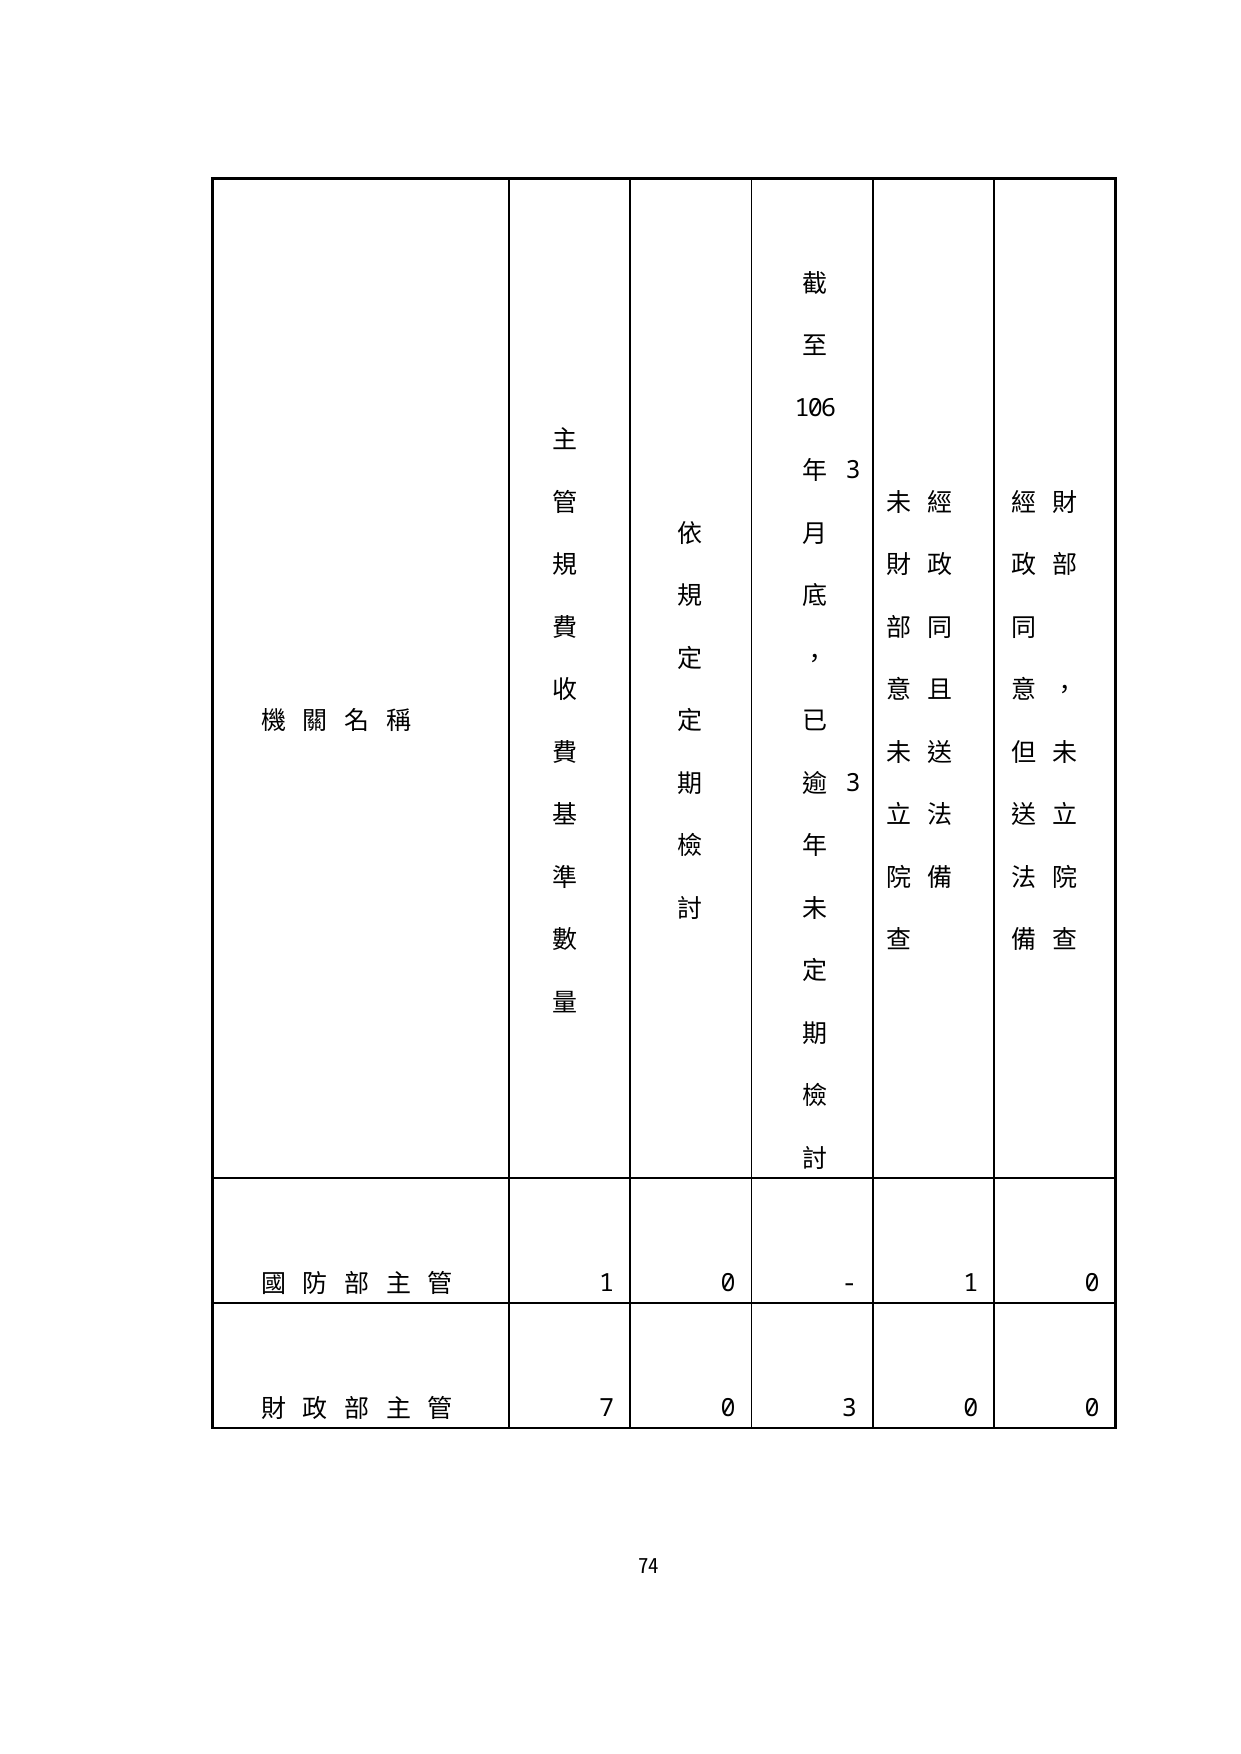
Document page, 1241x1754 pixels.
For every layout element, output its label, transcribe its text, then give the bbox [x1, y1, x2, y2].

table_cell 0 [995, 1304, 1114, 1427]
table_cell 3 [752, 1304, 872, 1427]
table_cell 國防部主管 [214, 1179, 508, 1302]
table_cell 1 [510, 1179, 629, 1302]
table_cell - [752, 1179, 872, 1302]
table_header 未經財政部同意且未送立法院備查 [874, 180, 993, 1177]
table_cell 0 [631, 1179, 751, 1302]
table_header 機關名稱 [214, 180, 508, 1177]
table_cell 財政部主管 [214, 1304, 508, 1427]
table_cell 7 [510, 1304, 629, 1427]
table_header 主管規費收費基準數量 [510, 180, 629, 1177]
table_cell 0 [874, 1304, 993, 1427]
table_cell 0 [631, 1304, 751, 1427]
table_header 截至106年3月底，已逾3年未定期檢討 [752, 180, 872, 1177]
table_cell 0 [995, 1179, 1114, 1302]
table_header 依規定定期檢討 [631, 180, 751, 1177]
table_header 經財政部同意，但未送立法院備查 [995, 180, 1114, 1177]
table_cell 1 [874, 1179, 993, 1302]
